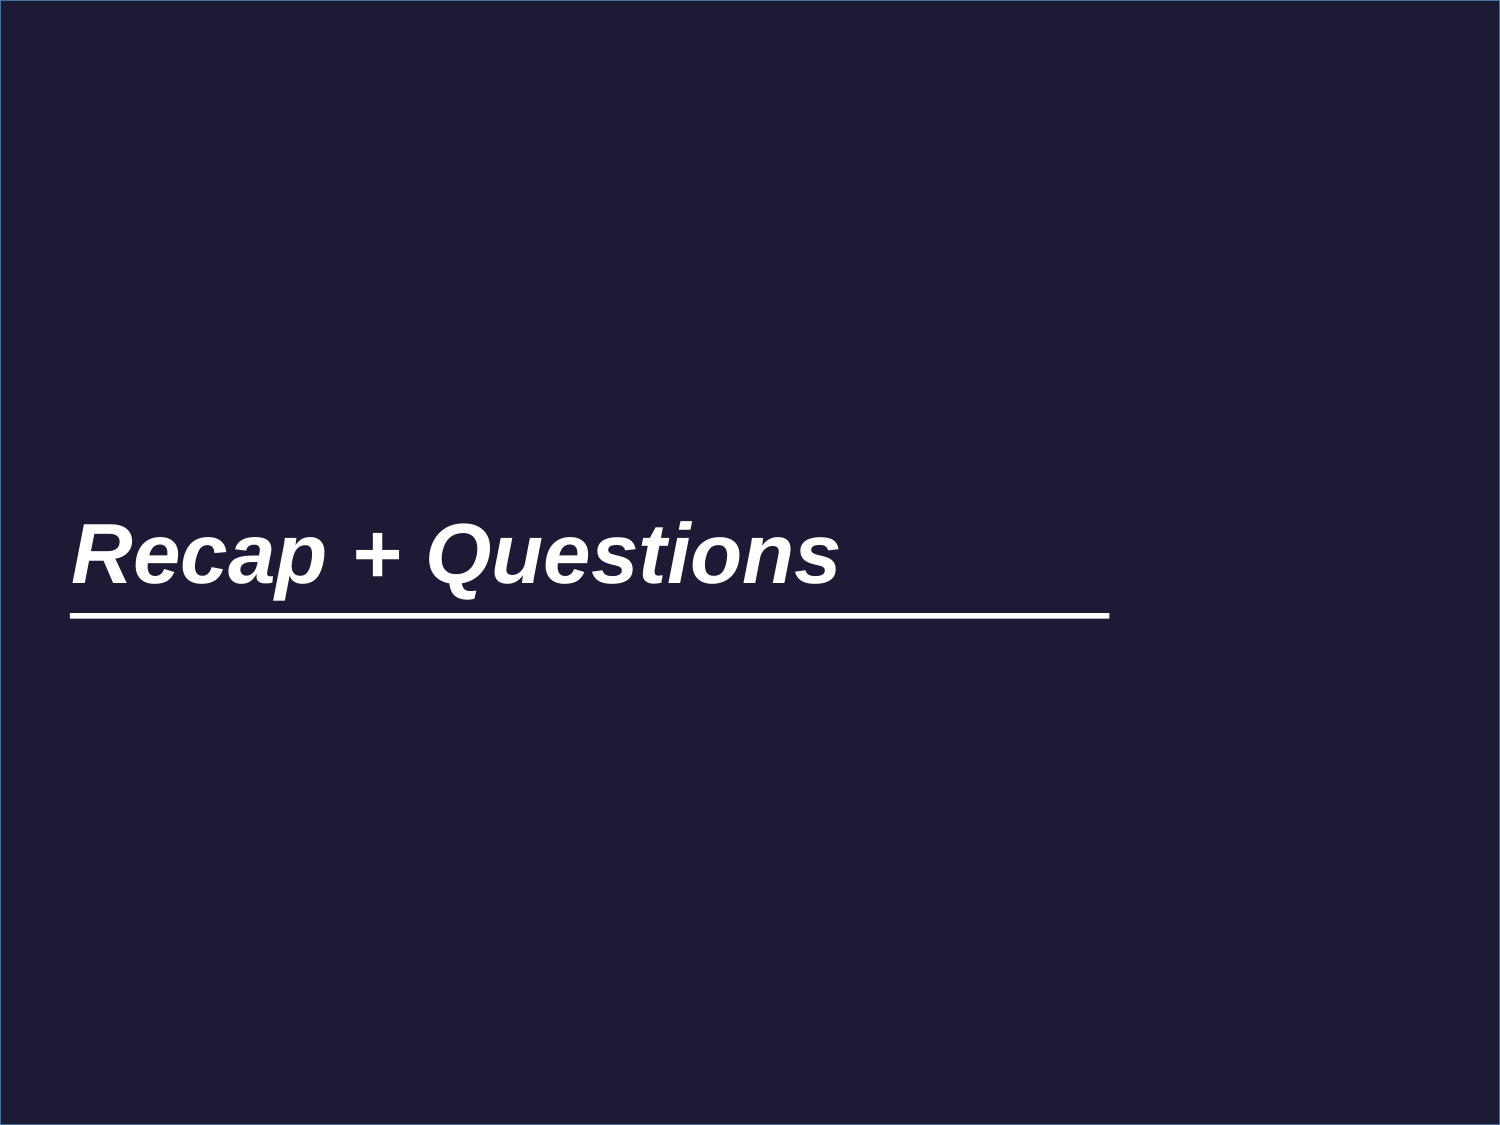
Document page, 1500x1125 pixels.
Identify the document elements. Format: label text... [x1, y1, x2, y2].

title Recap + Questions [64, 484, 1415, 628]
